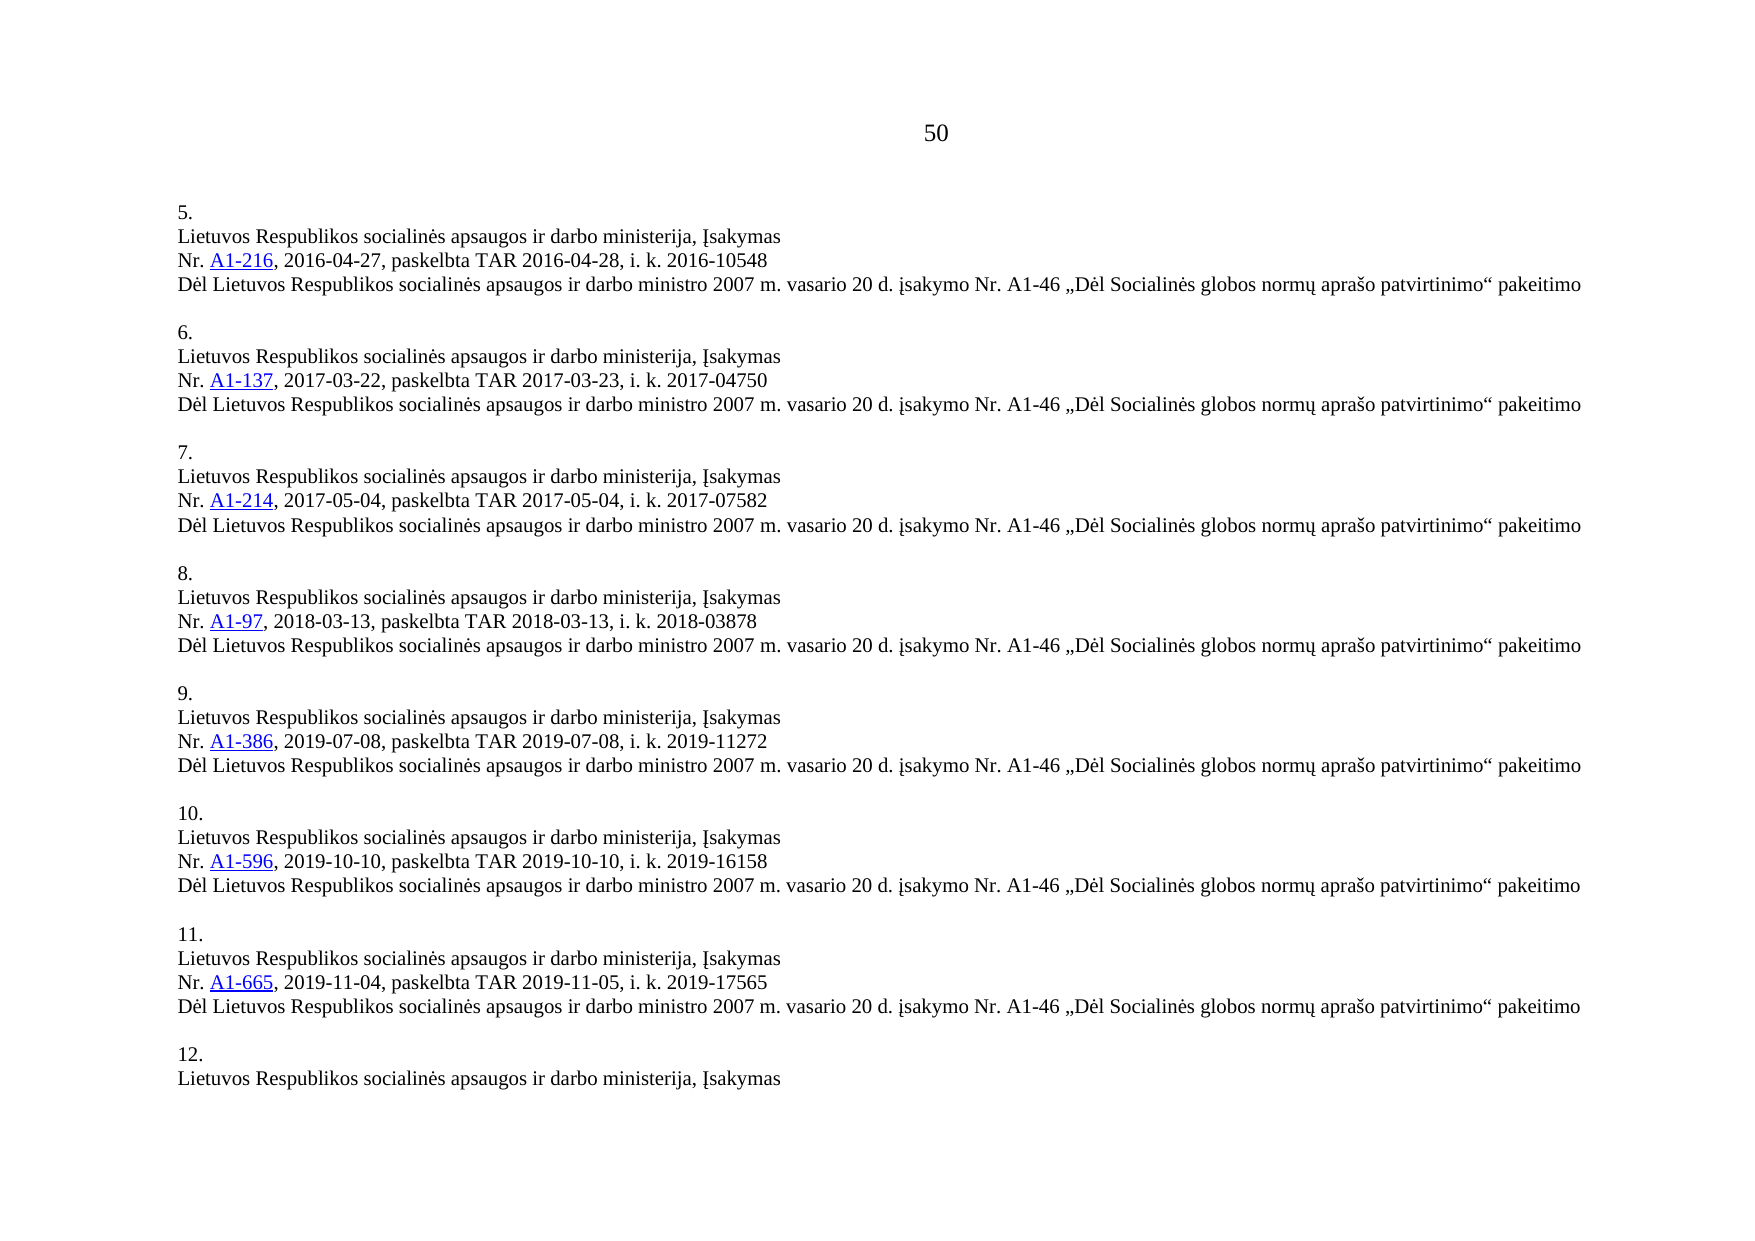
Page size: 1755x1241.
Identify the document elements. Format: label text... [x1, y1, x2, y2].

text 11. [177, 922, 1695, 946]
text Nr. A1-596, 2019-10-10, paskelbta TAR 2019-10-10, i. k. 2019-16158 [177, 849, 1695, 873]
text 9. [177, 681, 1695, 705]
text Dėl Lietuvos Respublikos socialinės apsaugos ir darbo ministro 2007 m. vasario 20 d. įsakymo Nr. A1-46 „Dėl Socialinės globos normų aprašo patvirtinimo“ pakeitimo [177, 272, 1695, 296]
text Lietuvos Respublikos socialinės apsaugos ir darbo ministerija, Įsakymas [177, 585, 1695, 609]
text Nr. A1-137, 2017-03-22, paskelbta TAR 2017-03-23, i. k. 2017-04750 [177, 368, 1695, 392]
text 10. [177, 801, 1695, 825]
text Lietuvos Respublikos socialinės apsaugos ir darbo ministerija, Įsakymas [177, 825, 1695, 849]
text Nr. A1-386, 2019-07-08, paskelbta TAR 2019-07-08, i. k. 2019-11272 [177, 729, 1695, 753]
text Nr. A1-214, 2017-05-04, paskelbta TAR 2017-05-04, i. k. 2017-07582 [177, 488, 1695, 512]
text Dėl Lietuvos Respublikos socialinės apsaugos ir darbo ministro 2007 m. vasario 20 d. įsakymo Nr. A1-46 „Dėl Socialinės globos normų aprašo patvirtinimo“ pakeitimo [177, 633, 1695, 657]
text Lietuvos Respublikos socialinės apsaugos ir darbo ministerija, Įsakymas [177, 946, 1695, 970]
text Dėl Lietuvos Respublikos socialinės apsaugos ir darbo ministro 2007 m. vasario 20 d. įsakymo Nr. A1-46 „Dėl Socialinės globos normų aprašo patvirtinimo“ pakeitimo [177, 873, 1695, 897]
text 7. [177, 440, 1695, 464]
text Lietuvos Respublikos socialinės apsaugos ir darbo ministerija, Įsakymas [177, 705, 1695, 729]
text Nr. A1-216, 2016-04-27, paskelbta TAR 2016-04-28, i. k. 2016-10548 [177, 248, 1695, 272]
text Dėl Lietuvos Respublikos socialinės apsaugos ir darbo ministro 2007 m. vasario 20 d. įsakymo Nr. A1-46 „Dėl Socialinės globos normų aprašo patvirtinimo“ pakeitimo [177, 392, 1695, 416]
text Lietuvos Respublikos socialinės apsaugos ir darbo ministerija, Įsakymas [177, 1066, 1695, 1090]
text 12. [177, 1042, 1695, 1066]
text Dėl Lietuvos Respublikos socialinės apsaugos ir darbo ministro 2007 m. vasario 20 d. įsakymo Nr. A1-46 „Dėl Socialinės globos normų aprašo patvirtinimo“ pakeitimo [177, 512, 1695, 537]
text Lietuvos Respublikos socialinės apsaugos ir darbo ministerija, Įsakymas [177, 464, 1695, 488]
text 5. [177, 200, 1695, 224]
text 8. [177, 561, 1695, 585]
text Lietuvos Respublikos socialinės apsaugos ir darbo ministerija, Įsakymas [177, 344, 1695, 368]
text Lietuvos Respublikos socialinės apsaugos ir darbo ministerija, Įsakymas [177, 224, 1695, 248]
text Nr. A1-97, 2018-03-13, paskelbta TAR 2018-03-13, i. k. 2018-03878 [177, 609, 1695, 633]
text 6. [177, 320, 1695, 344]
text Dėl Lietuvos Respublikos socialinės apsaugos ir darbo ministro 2007 m. vasario 20 d. įsakymo Nr. A1-46 „Dėl Socialinės globos normų aprašo patvirtinimo“ pakeitimo [177, 753, 1695, 777]
text Nr. A1-665, 2019-11-04, paskelbta TAR 2019-11-05, i. k. 2019-17565 [177, 970, 1695, 994]
text Dėl Lietuvos Respublikos socialinės apsaugos ir darbo ministro 2007 m. vasario 20 d. įsakymo Nr. A1-46 „Dėl Socialinės globos normų aprašo patvirtinimo“ pakeitimo [177, 994, 1695, 1018]
